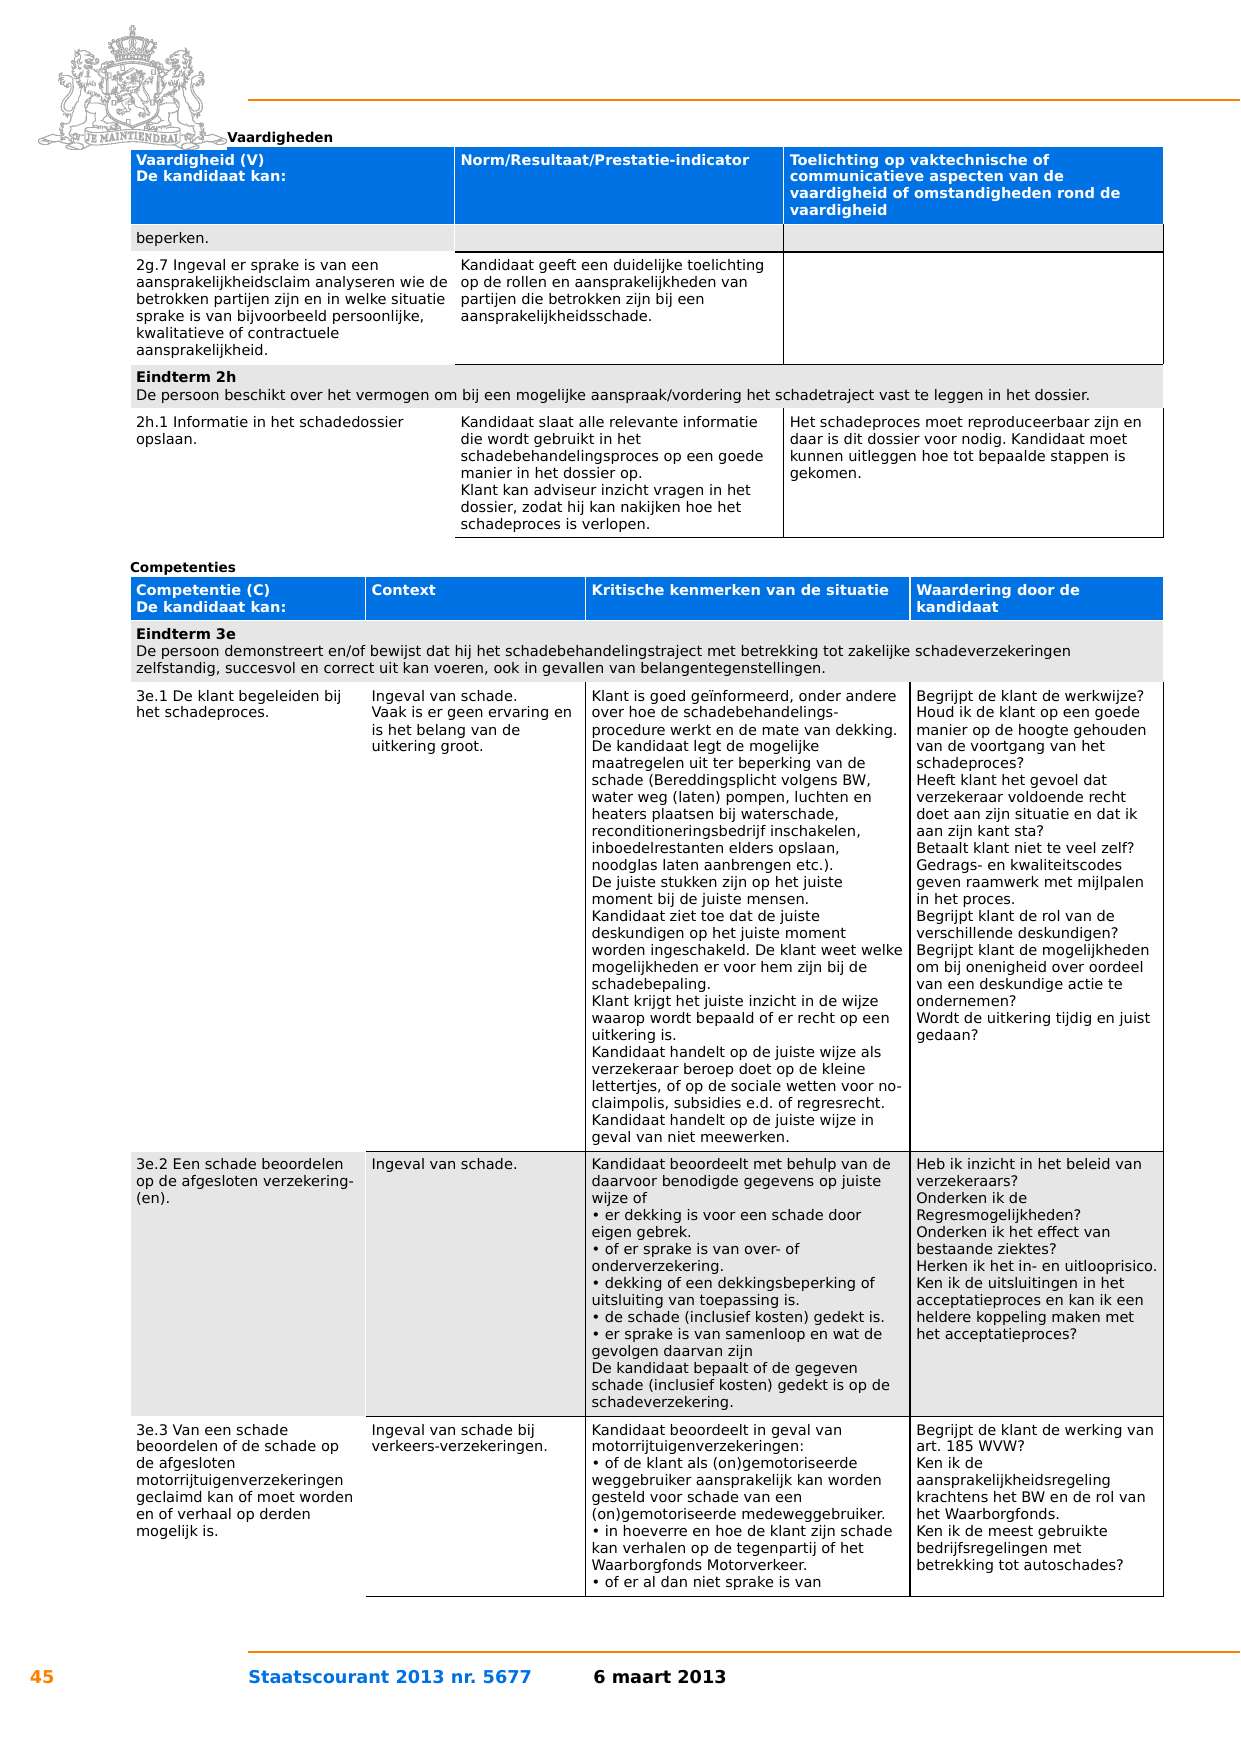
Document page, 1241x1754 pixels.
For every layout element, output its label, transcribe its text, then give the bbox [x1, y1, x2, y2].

table_header Competenties [130, 560, 1163, 576]
table_cell 3e.3 Van een schade beoordelen of de schade op de afgesloten motorrijtuigenverzekeringen geclaimd kan of moet worden en of verhaal op derden mogelijk is. [131, 1417, 365, 1596]
table_cell [784, 253, 1163, 364]
table_cell Begrijpt de klant de werkwijze? Houd ik de klant op een goede manier op de hoogte gehouden van de voortgang van het schadeproces? Heeft klant het gevoel dat verzekeraar voldoende recht doet aan zijn situatie en dat ik aan zijn kant sta? Betaalt klant niet te veel zelf? Gedrags- en kwaliteitscodes geven raamwerk met mijlpalen in het proces. Begrijpt klant de rol van de verschillende deskundigen? Begrijpt klant de mogelijkheden om bij onenigheid over oordeel van een deskundige actie te ondernemen? Wordt de uitkering tijdig en juist gedaan? [911, 683, 1163, 1151]
table_cell 3e.2 Een schade beoordelen op de afgesloten verzekering-(en). [131, 1152, 365, 1416]
table_cell [784, 225, 1163, 251]
picture [38, 25, 227, 150]
table_cell Kandidaat beoordeelt in geval van motorrijtuigenverzekeringen: • of de klant als (on)gemotoriseerde weggebruiker aansprakelijk kan worden gesteld voor schade van een (on)gemotoriseerde medeweggebruiker. • in hoeverre en hoe de klant zijn schade kan verhalen op de tegenpartij of het Waarborgfonds Motorverkeer. • of er al dan niet sprake is van [586, 1417, 909, 1596]
table_cell Begrijpt de klant de werking van art. 185 WVW? Ken ik de aansprakelijkheidsregeling krachtens het BW en de rol van het Waarborgfonds. Ken ik de meest gebruikte bedrijfsregelingen met betrekking tot autoschades? [911, 1417, 1163, 1596]
table_cell 2g.7 Ingeval er sprake is van een aansprakelijkheidsclaim analyseren wie de betrokken partijen zijn en in welke situatie sprake is van bijvoorbeeld persoonlijke, kwalitatieve of contractuele aansprakelijkheid. [131, 253, 454, 364]
table_cell Eindterm 3e De persoon demonstreert en/of bewijst dat hij het schadebehandelingstraject met betrekking tot zakelijke schadeverzekeringen zelfstandig, succesvol en correct uit kan voeren, ook in gevallen van belangentegenstellingen. [131, 621, 1163, 682]
table_cell Klant is goed geïnformeerd, onder andere over hoe de schadebehandelings-procedure werkt en de mate van dekking. De kandidaat legt de mogelijke maatregelen uit ter beperking van de schade (Bereddingsplicht volgens BW, water weg (laten) pompen, luchten en heaters plaatsen bij waterschade, reconditioneringsbedrijf inschakelen, inboedelrestanten elders opslaan, noodglas laten aanbrengen etc.). De juiste stukken zijn op het juiste moment bij de juiste mensen. Kandidaat ziet toe dat de juiste deskundigen op het juiste moment worden ingeschakeld. De klant weet welke mogelijkheden er voor hem zijn bij de schadebepaling. Klant krijgt het juiste inzicht in de wijze waarop wordt bepaald of er recht op een uitkering is. Kandidaat handelt op de juiste wijze als verzekeraar beroep doet op de kleine lettertjes, of op de sociale wetten voor no-claimpolis, subsidies e.d. of regresrecht. Kandidaat handelt op de juiste wijze in geval van niet meewerken. [586, 683, 909, 1151]
table_cell Norm/Resultaat/Prestatie-indicator [455, 147, 783, 224]
table_cell Kritische kenmerken van de situatie [586, 577, 909, 620]
table_cell Context [366, 577, 585, 620]
table_cell 3e.1 De klant begeleiden bij het schadeproces. [131, 683, 365, 1151]
table_cell Heb ik inzicht in het beleid van verzekeraars? Onderken ik de Regresmogelijkheden? Onderken ik het effect van bestaande ziektes? Herken ik het in- en uitlooprisico. Ken ik de uitsluitingen in het acceptatieproces en kan ik een heldere koppeling maken met het acceptatieproces? [911, 1152, 1163, 1416]
table_cell Kandidaat slaat alle relevante informatie die wordt gebruikt in het schadebehandelingsproces op een goede manier in het dossier op. Klant kan adviseur inzicht vragen in het dossier, zodat hij kan nakijken hoe het schadeproces is verlopen. [455, 409, 783, 537]
table_cell Ingeval van schade. Vaak is er geen ervaring en is het belang van de uitkering groot. [366, 683, 585, 1151]
table_cell beperken. [131, 225, 454, 251]
table_cell 2h.1 Informatie in het schadedossier opslaan. [131, 409, 454, 537]
table_cell Het schadeproces moet reproduceerbaar zijn en daar is dit dossier voor nodig. Kandidaat moet kunnen uitleggen hoe tot bepaalde stappen is gekomen. [784, 409, 1163, 537]
table_cell Ingeval van schade. [366, 1152, 585, 1416]
table_cell Toelichting op vaktechnische of communicatieve aspecten van de vaardigheid of omstandigheden rond de vaardigheid [784, 147, 1163, 224]
table_cell Kandidaat beoordeelt met behulp van de daarvoor benodigde gegevens op juiste wijze of • er dekking is voor een schade door eigen gebrek. • of er sprake is van over- of onderverzekering. • dekking of een dekkingsbeperking of uitsluiting van toepassing is. • de schade (inclusief kosten) gedekt is. • er sprake is van samenloop en wat de gevolgen daarvan zijn De kandidaat bepaalt of de gegeven schade (inclusief kosten) gedekt is op de schadeverzekering. [586, 1152, 909, 1416]
table_header Vaardigheden [227, 130, 1163, 146]
table_cell [455, 225, 783, 251]
table_cell Waardering door de kandidaat [911, 577, 1163, 620]
table_cell Vaardigheid (V) De kandidaat kan: [131, 147, 454, 224]
table_cell Competentie (C) De kandidaat kan: [131, 577, 365, 620]
table_cell Eindterm 2h De persoon beschikt over het vermogen om bij een mogelijke aanspraak/vordering het schadetraject vast te leggen in het dossier. [131, 365, 1163, 408]
table_cell Ingeval van schade bij verkeers-verzekeringen. [366, 1417, 585, 1596]
table_cell Kandidaat geeft een duidelijke toelichting op de rollen en aansprakelijkheden van partijen die betrokken zijn bij een aansprakelijkheidsschade. [455, 253, 783, 364]
